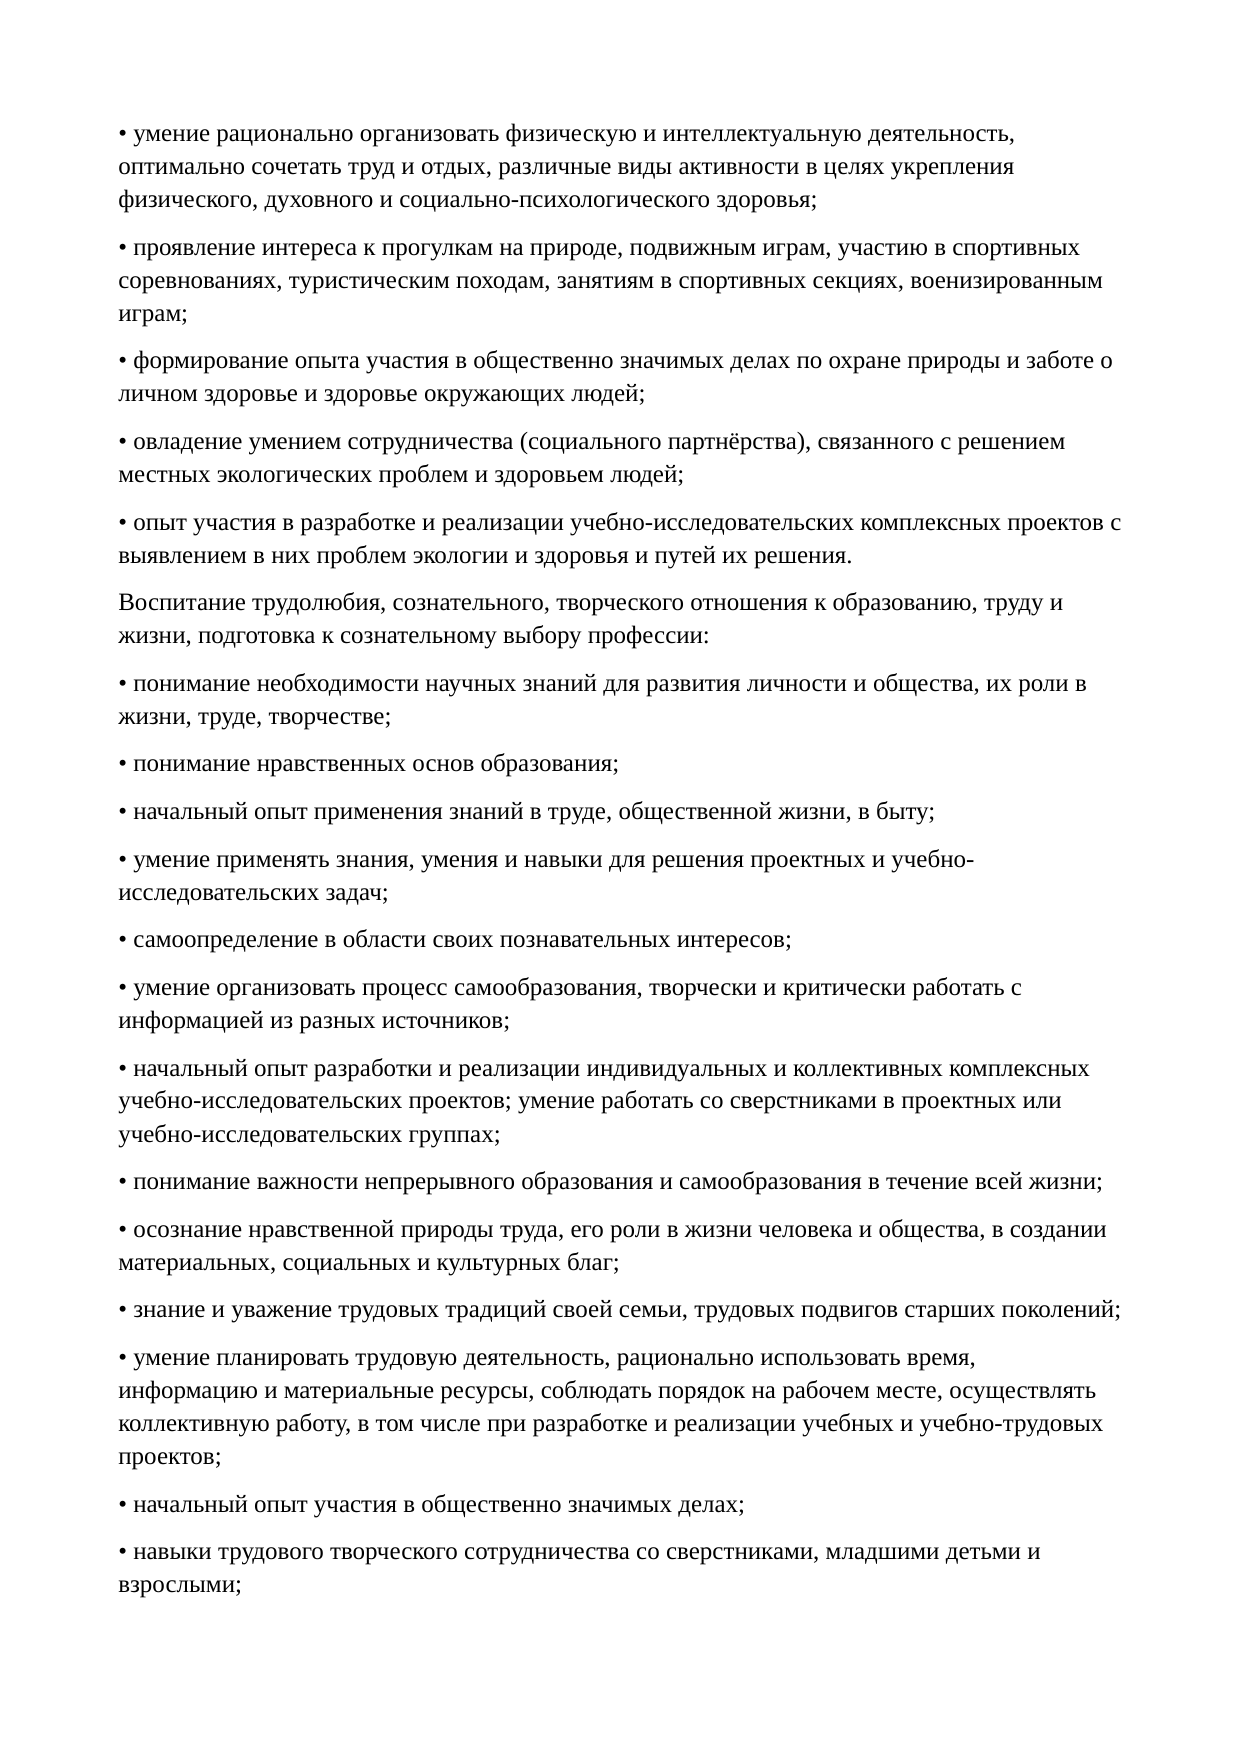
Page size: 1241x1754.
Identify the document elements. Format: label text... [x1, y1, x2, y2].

text • начальный опыт разработки и реализации индивидуальных и коллективных комплексных учебно-исследовательских проектов; умение работать со сверстниками в проектных или учебно-исследовательских группах; [118, 1053, 1122, 1147]
text • понимание необходимости научных знаний для развития личности и общества, их роли в жизни, труде, творчестве; [118, 668, 1122, 730]
text • понимание важности непрерывного образования и самообразования в течение всей жизни; [118, 1166, 1122, 1195]
text • навыки трудового творческого сотрудничества со сверстниками, младшими детьми и взрослыми; [118, 1536, 1122, 1598]
text • умение рационально организовать физическую и интеллектуальную деятельность, оптимально сочетать труд и отдых, различные виды активности в целях укрепления физического, духовного и социально-психологического здоровья; [118, 118, 1122, 213]
text • формирование опыта участия в общественно значимых делах по охране природы и заботе о личном здоровье и здоровье окружающих людей; [118, 345, 1122, 407]
text Воспитание трудолюбия, сознательного, творческого отношения к образованию, труду и жизни, подготовка к сознательному выбору профессии: [118, 587, 1122, 649]
text • умение планировать трудовую деятельность, рационально использовать время, информацию и материальные ресурсы, соблюдать порядок на рабочем месте, осуществлять коллективную работу, в том числе при разработке и реализации учебных и учебно-трудовых проектов; [118, 1342, 1122, 1470]
text • начальный опыт применения знаний в труде, общественной жизни, в быту; [118, 796, 1122, 825]
text • проявление интереса к прогулкам на природе, подвижным играм, участию в спортивных соревнованиях, туристическим походам, занятиям в спортивных секциях, военизированным играм; [118, 232, 1122, 327]
text • осознание нравственной природы труда, его роли в жизни человека и общества, в создании материальных, социальных и культурных благ; [118, 1214, 1122, 1276]
text • овладение умением сотрудничества (социального партнёрства), связанного с решением местных экологических проблем и здоровьем людей; [118, 426, 1122, 488]
text • самоопределение в области своих познавательных интересов; [118, 924, 1122, 953]
text • понимание нравственных основ образования; [118, 748, 1122, 777]
text • начальный опыт участия в общественно значимых делах; [118, 1489, 1122, 1517]
text • знание и уважение трудовых традиций своей семьи, трудовых подвигов старших поколений; [118, 1294, 1122, 1323]
text • опыт участия в разработке и реализации учебно-исследовательских комплексных проектов с выявлением в них проблем экологии и здоровья и путей их решения. [118, 507, 1122, 568]
text • умение организовать процесс самообразования, творчески и критически работать с информацией из разных источников; [118, 972, 1122, 1034]
text • умение применять знания, умения и навыки для решения проектных и учебно-исследовательских задач; [118, 844, 1122, 906]
